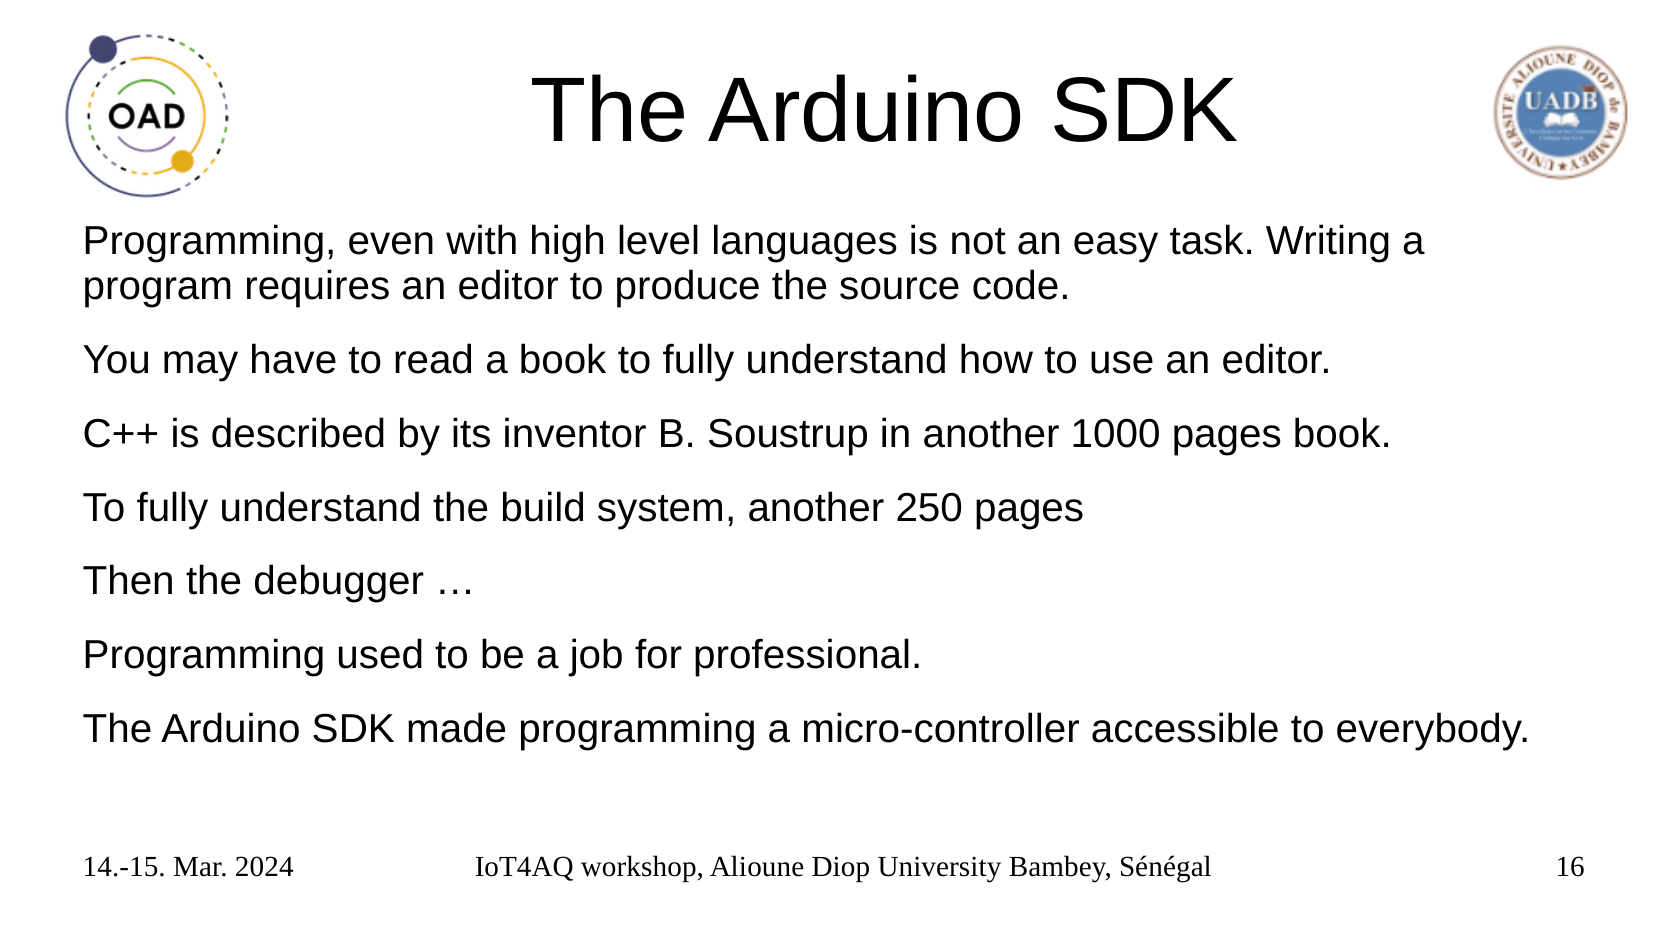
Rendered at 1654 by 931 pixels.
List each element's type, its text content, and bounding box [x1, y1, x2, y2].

picture [1482, 37, 1641, 188]
list Programming, even with high level languages is not an easy task. Writing a program requires an editor to produce the source code. You may have to read a book to fully understand how to use an editor. C++ is described by its inventor B. Soustrup in another 1000 pages book. To fully understand the build system, another 250 pages Then the debugger … Programming used to be a job for professional. The Arduino SDK made programming a micro-controller accessible to everybody. [82, 217, 1571, 788]
picture [25, 20, 263, 218]
title The Arduino SDK [301, 32, 1469, 188]
